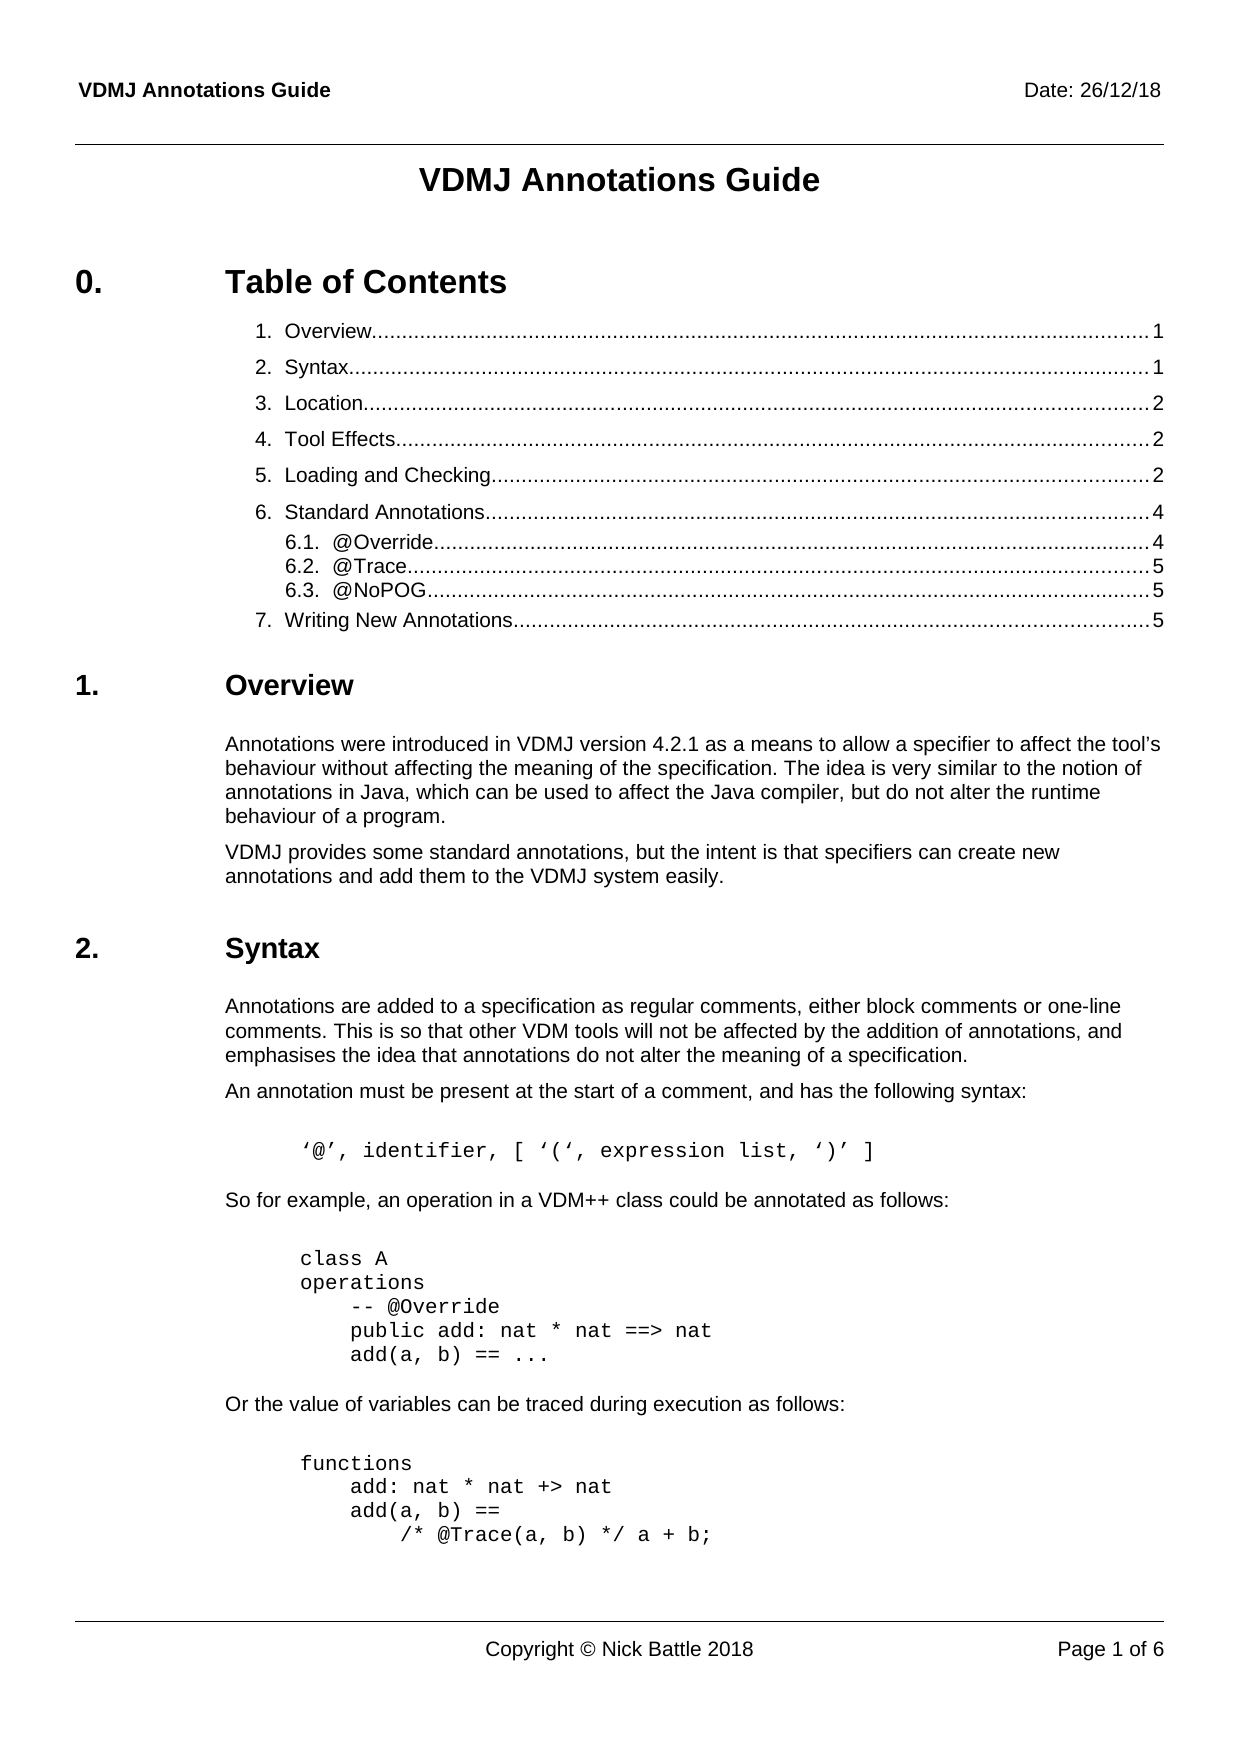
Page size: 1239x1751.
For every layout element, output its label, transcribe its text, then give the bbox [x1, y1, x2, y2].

text public add: nat * nat ==> nat [300, 1320, 1164, 1344]
subtitle Table of Contents [75, 262, 1164, 300]
text So for example, an operation in a VDM++ class could be annotated as follows: [225, 1188, 1164, 1212]
text 7. Writing New Annotations 5 [255, 608, 1164, 632]
text -- @Override [300, 1296, 1164, 1320]
text 2. Syntax 1 [255, 355, 1164, 379]
text VDMJ Annotations Guide [75, 160, 1164, 198]
text add(a, b) == [300, 1500, 1164, 1524]
text add: nat * nat +> nat [300, 1476, 1164, 1500]
text 6. Standard Annotations 4 [255, 499, 1164, 524]
text VDMJ provides some standard annotations, but the intent is that specifiers can create new annotations and add them to the VDMJ system easily. [225, 840, 1164, 888]
text class A [300, 1248, 1164, 1272]
text /* @Trace(a, b) */ a + b; [300, 1524, 1164, 1548]
text functions [300, 1452, 1164, 1476]
text Annotations were introduced in VDMJ version 4.2.1 as a means to allow a specifier to affect the tool’s behaviour without affecting the meaning of the specification. The idea is very similar to the notion of annotations in Java, which can be used to affect the Java compiler, but do not alter the runtime behaviour of a program. [225, 732, 1164, 828]
text 1. Overview 1 [255, 319, 1164, 343]
text 6.1. @Override 4 [285, 530, 1164, 554]
text An annotation must be present at the start of a comment, and has the following syntax: [225, 1079, 1164, 1103]
text operations [300, 1272, 1164, 1296]
text 6.3. @NoPOG 5 [285, 578, 1164, 602]
text 5. Loading and Checking 2 [255, 463, 1164, 487]
text 3. Location 2 [255, 391, 1164, 415]
subtitle Overview [75, 668, 1164, 702]
text 4. Tool Effects 2 [255, 427, 1164, 451]
text 6.2. @Trace 5 [285, 554, 1164, 578]
text Or the value of variables can be traced during execution as follows: [225, 1392, 1164, 1416]
text add(a, b) == ... [300, 1344, 1164, 1368]
text Annotations are added to a specification as regular comments, either block comments or one-line comments. This is so that other VDM tools will not be affected by the addition of annotations, and emphasises the idea that annotations do not alter the meaning of a specification. [225, 994, 1164, 1067]
subtitle Syntax [75, 931, 1164, 964]
text ‘@’, identifier, [ ‘(‘, expression list, ‘)’ ] [300, 1140, 1164, 1164]
